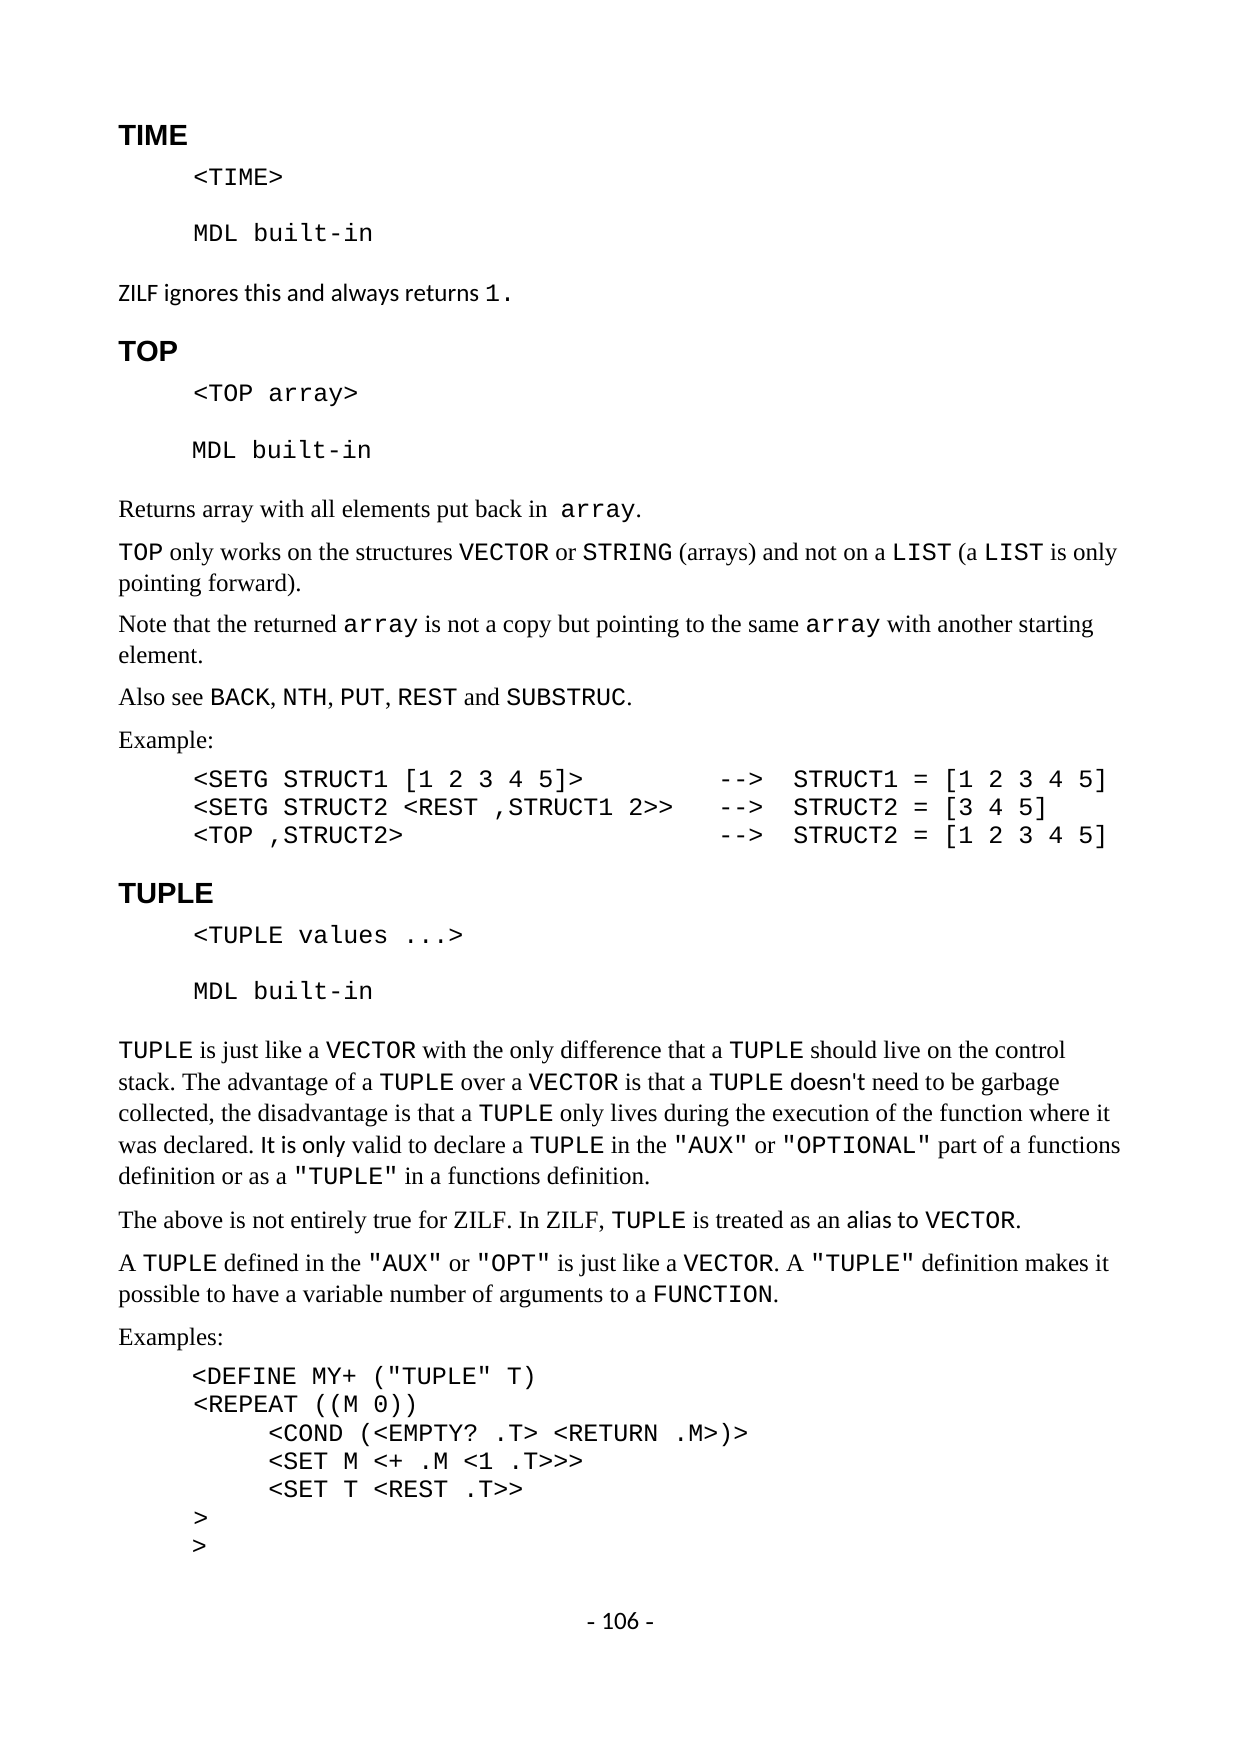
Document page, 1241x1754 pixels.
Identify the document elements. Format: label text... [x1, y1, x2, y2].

text The above is not entirely true for ZILF. In ZILF, TUPLE is treated as an alias to VECTOR. [118, 1204, 1122, 1236]
text MDL built-in [118, 979, 1122, 1007]
text MDL built-in [192, 437, 1122, 466]
list <TIME> MDL built-in [118, 164, 1122, 277]
subtitle TUPLE [43, 876, 1122, 910]
text TOP only works on the structures VECTOR or STRING (arrays) and not on a LIST (a LIST is only pointing forward). [118, 537, 1122, 597]
subtitle TIME [43, 118, 1122, 152]
text <TOP array> [118, 380, 1122, 409]
text ZILF ignores this and always returns 1. [118, 277, 1122, 309]
text <TUPLE values ...> [118, 922, 1122, 951]
text A TUPLE defined in the "AUX" or "OPT" is just like a VECTOR. A "TUPLE" definition makes it possible to have a variable number of arguments to a FUNCTION. [118, 1248, 1122, 1310]
subtitle TOP [43, 334, 1122, 368]
text <SETG STRUCT1 [1 2 3 4 5]> --> STRUCT1 = [1 2 3 4 5] <SETG STRUCT2 <REST ,STRUCT1 2>> --> STRUCT2 = [3 4 5] <TOP ,STRUCT2> --> STRUCT2 = [1 2 3 4 5] [118, 766, 1122, 851]
text Example: [118, 725, 1122, 754]
text Note that the returned array is not a copy but pointing to the same array with another starting element. [118, 609, 1122, 669]
text Returns array with all elements put back in array. [118, 494, 1122, 525]
text Examples: [118, 1322, 1122, 1351]
text TUPLE is just like a VECTOR with the only difference that a TUPLE should live on the control stack. The advantage of a TUPLE over a VECTOR is that a TUPLE doesn't need to be garbage collected, the disadvantage is that a TUPLE only lives during the execution of the function where it was declared. It is only valid to declare a TUPLE in the "AUX" or "OPTIONAL" part of a functions definition or as a "TUPLE" in a functions definition. [118, 1036, 1122, 1192]
text <DEFINE MY+ ("TUPLE" T) <REPEAT ((M 0)) <COND (<EMPTY? .T> <RETURN .M>)> <SET M <+ .M <1 .T>>> <SET T <REST .T>> > > [192, 1364, 1122, 1562]
text Also see BACK, NTH, PUT, REST and SUBSTRUC. [118, 682, 1122, 712]
